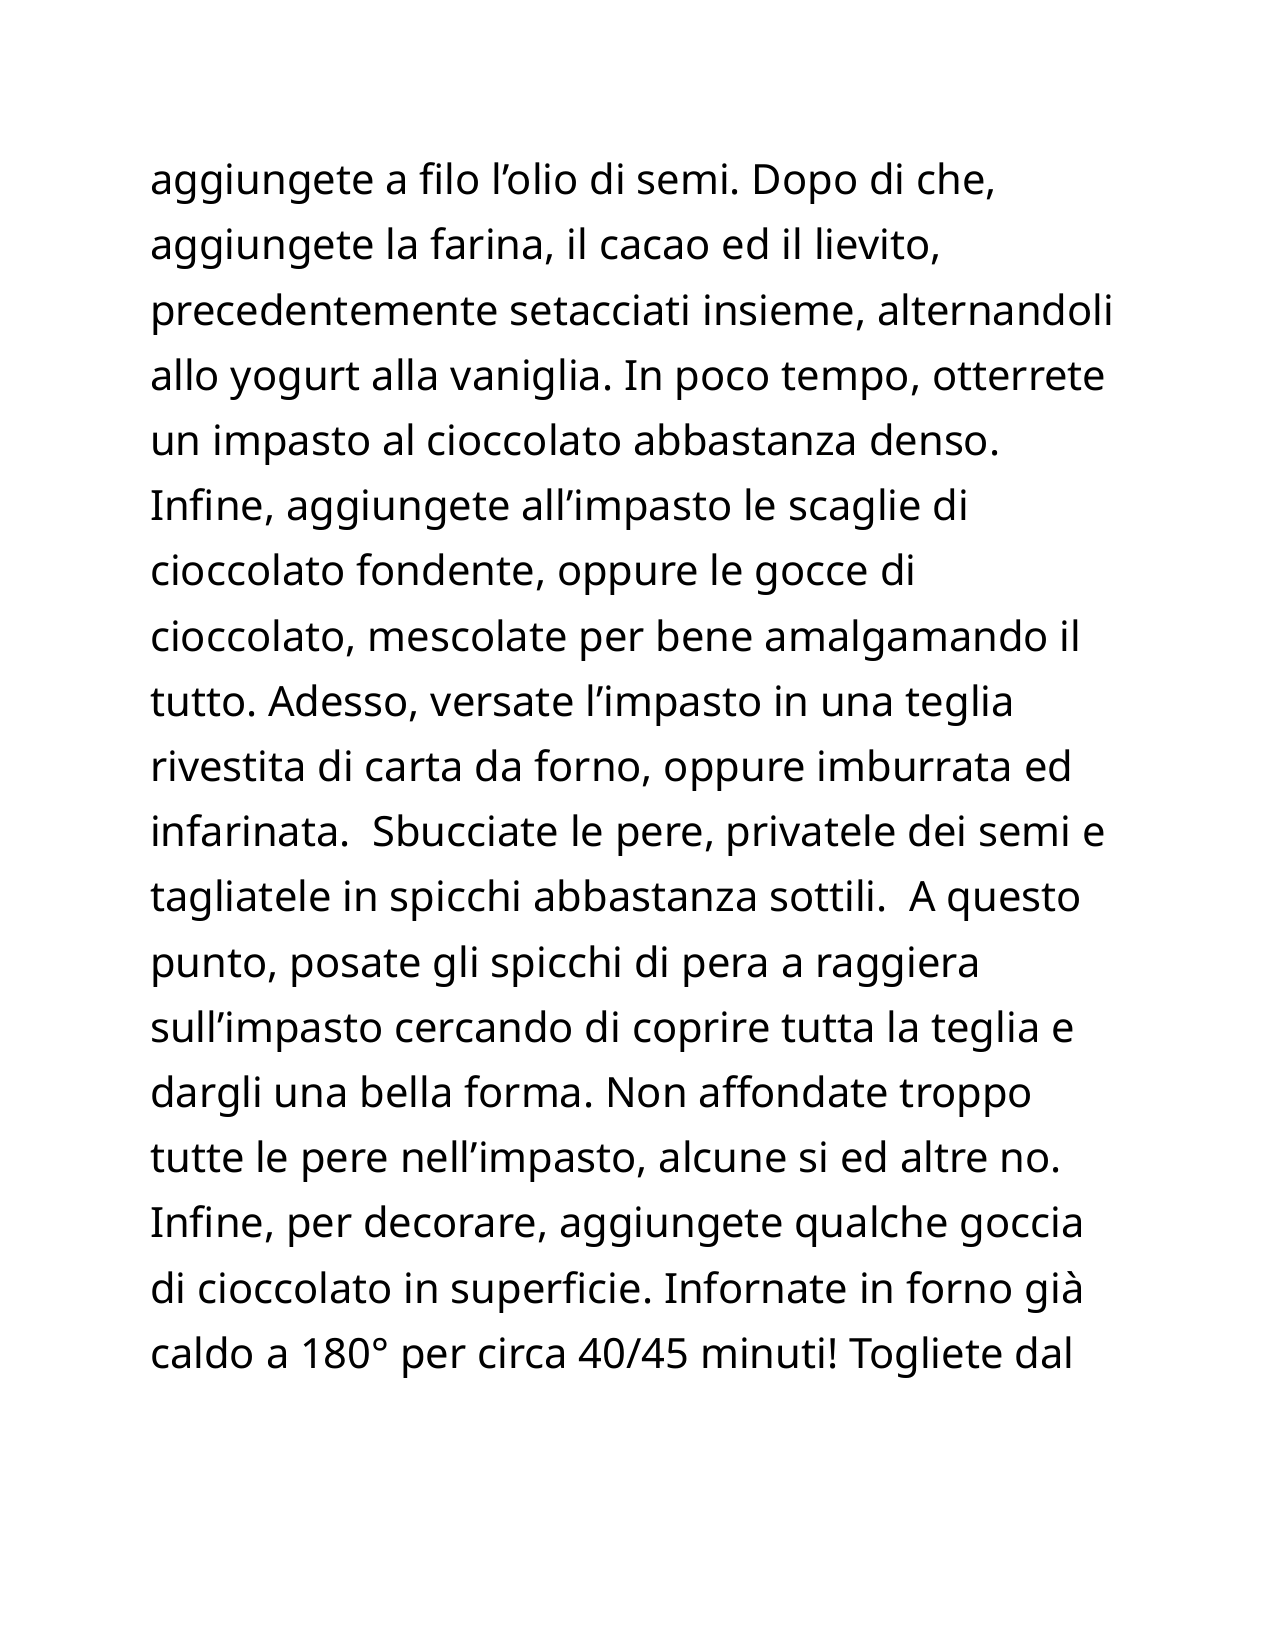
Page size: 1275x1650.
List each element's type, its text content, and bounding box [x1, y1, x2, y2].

list aggiungete a filo l’olio di semi. Dopo di che, aggiungete la farina, il cacao ed il lievito, precedentemente setacciati insieme, alternandoli allo yogurt alla vaniglia. In poco tempo, otterrete un impasto al cioccolato abbastanza denso. Infine, aggiungete all’impasto le scaglie di cioccolato fondente, oppure le gocce di cioccolato, mescolate per bene amalgamando il tutto. Adesso, versate l’impasto in una teglia rivestita di carta da forno, oppure imburrata ed infarinata. Sbucciate le pere, privatele dei semi e tagliatele in spicchi abbastanza sottili. A questo punto, posate gli spicchi di pera a raggiera sull’impasto cercando di coprire tutta la teglia e dargli una bella forma. Non affondate troppo tutte le pere nell’impasto, alcune si ed altre no. Infine, per decorare, aggiungete qualche goccia di cioccolato in superficie. Infornate in forno già caldo a 180° per circa 40/45 minuti! Togliete dal [150, 150, 1125, 1381]
